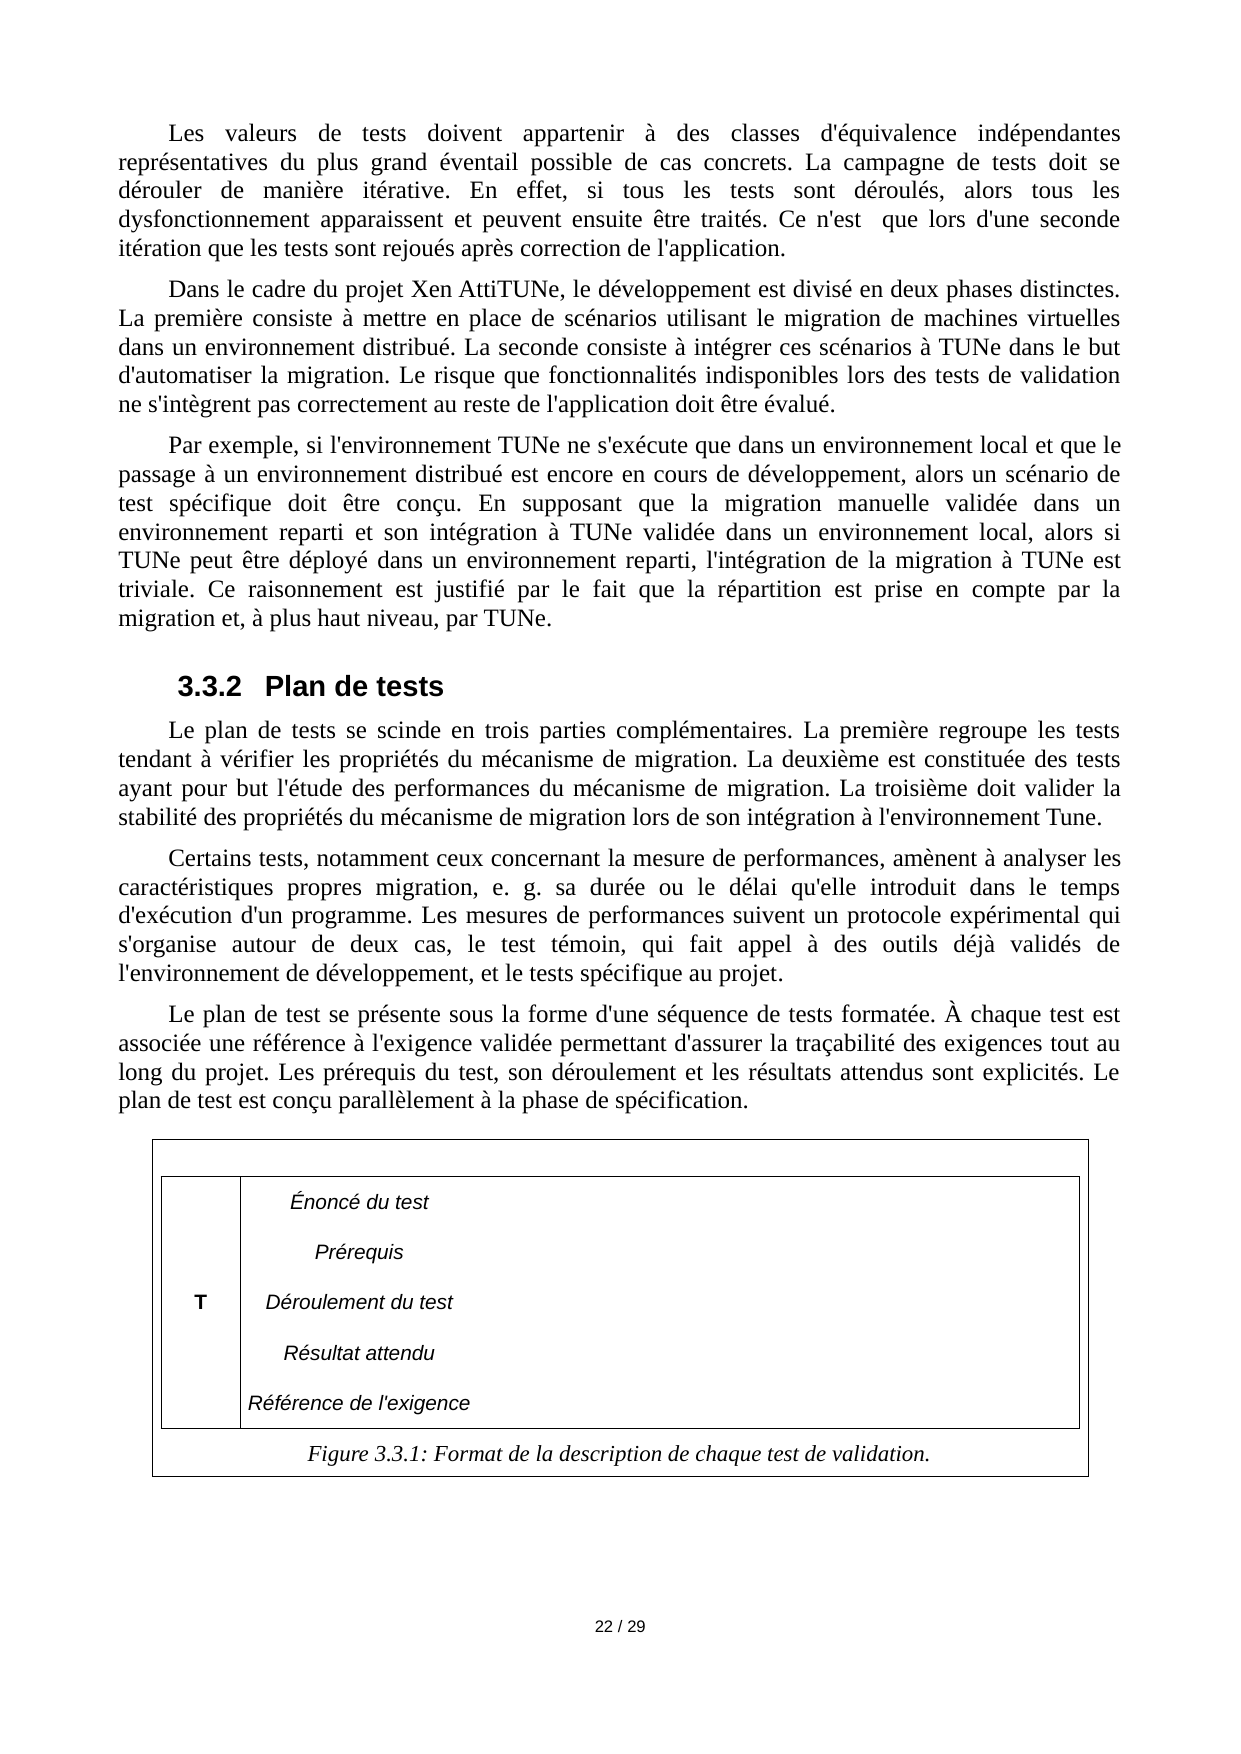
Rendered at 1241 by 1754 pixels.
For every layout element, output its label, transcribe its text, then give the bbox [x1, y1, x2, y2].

text Le plan de test se présente sous la forme d'une séquence de tests formatée. À chaque test est associée une référence à l'exigence validée permettant d'assurer la traçabilité des exigences tout au long du projet. Les prérequis du test, son déroulement et les résultats attendus sont explicités. Le plan de test est conçu parallèlement à la phase de spécification. [118, 999, 1122, 1114]
text Les valeurs de tests doivent appartenir à des classes d'équivalence indépendantes représentatives du plus grand éventail possible de cas concrets. La campagne de tests doit se dérouler de manière itérative. En effet, si tous les tests sont déroulés, alors tous les dysfonctionnement apparaissent et peuvent ensuite être traités. Ce n'est que lors d'une seconde itération que les tests sont rejoués après correction de l'application. [118, 118, 1122, 262]
table_cell Prérequis [241, 1227, 480, 1277]
table_header Énoncé du test [241, 1177, 480, 1227]
subtitle Plan de tests [177, 669, 1122, 703]
text Certains tests, notamment ceux concernant la mesure de performances, amènent à analyser les caractéristiques propres migration, e. g. sa durée ou le délai qu'elle introduit dans le temps d'exécution d'un programme. Les mesures de performances suivent un protocole expérimental qui s'organise autour de deux cas, le test témoin, qui fait appel à des outils déjà validés de l'environnement de développement, et le tests spécifique au projet. [118, 843, 1122, 987]
table_header [480, 1177, 1079, 1227]
table_cell [480, 1327, 1079, 1377]
table_cell [480, 1227, 1079, 1277]
table_cell [480, 1277, 1079, 1327]
text Dans le cadre du projet Xen AttiTUNe, le développement est divisé en deux phases distinctes. La première consiste à mettre en place de scénarios utilisant le migration de machines virtuelles dans un environnement distribué. La seconde consiste à intégrer ces scénarios à TUNe dans le but d'automatiser la migration. Le risque que fonctionnalités indisponibles lors des tests de validation ne s'intègrent pas correctement au reste de l'application doit être évalué. [118, 274, 1122, 418]
text Le plan de tests se scinde en trois parties complémentaires. La première regroupe les tests tendant à vérifier les propriétés du mécanisme de migration. La deuxième est constituée des tests ayant pour but l'étude des performances du mécanisme de migration. La troisième doit valider la stabilité des propriétés du mécanisme de migration lors de son intégration à l'environnement Tune. [118, 715, 1122, 830]
table_header T [162, 1177, 240, 1428]
table_cell Déroulement du test [241, 1277, 480, 1327]
text Par exemple, si l'environnement TUNe ne s'exécute que dans un environnement local et que le passage à un environnement distribué est encore en cours de développement, alors un scénario de test spécifique doit être conçu. En supposant que la migration manuelle validée dans un environnement reparti et son intégration à TUNe validée dans un environnement local, alors si TUNe peut être déployé dans un environnement reparti, l'intégration de la migration à TUNe est triviale. Ce raisonnement est justifié par le fait que la répartition est prise en compte par la migration et, à plus haut niveau, par TUNe. [118, 431, 1122, 632]
table_cell Référence de l'exigence [241, 1378, 480, 1428]
text Figure 3.3.1: Format de la description de chaque test de validation. [161, 1440, 1079, 1467]
table_cell [480, 1378, 1079, 1428]
table_cell Résultat attendu [241, 1327, 480, 1377]
